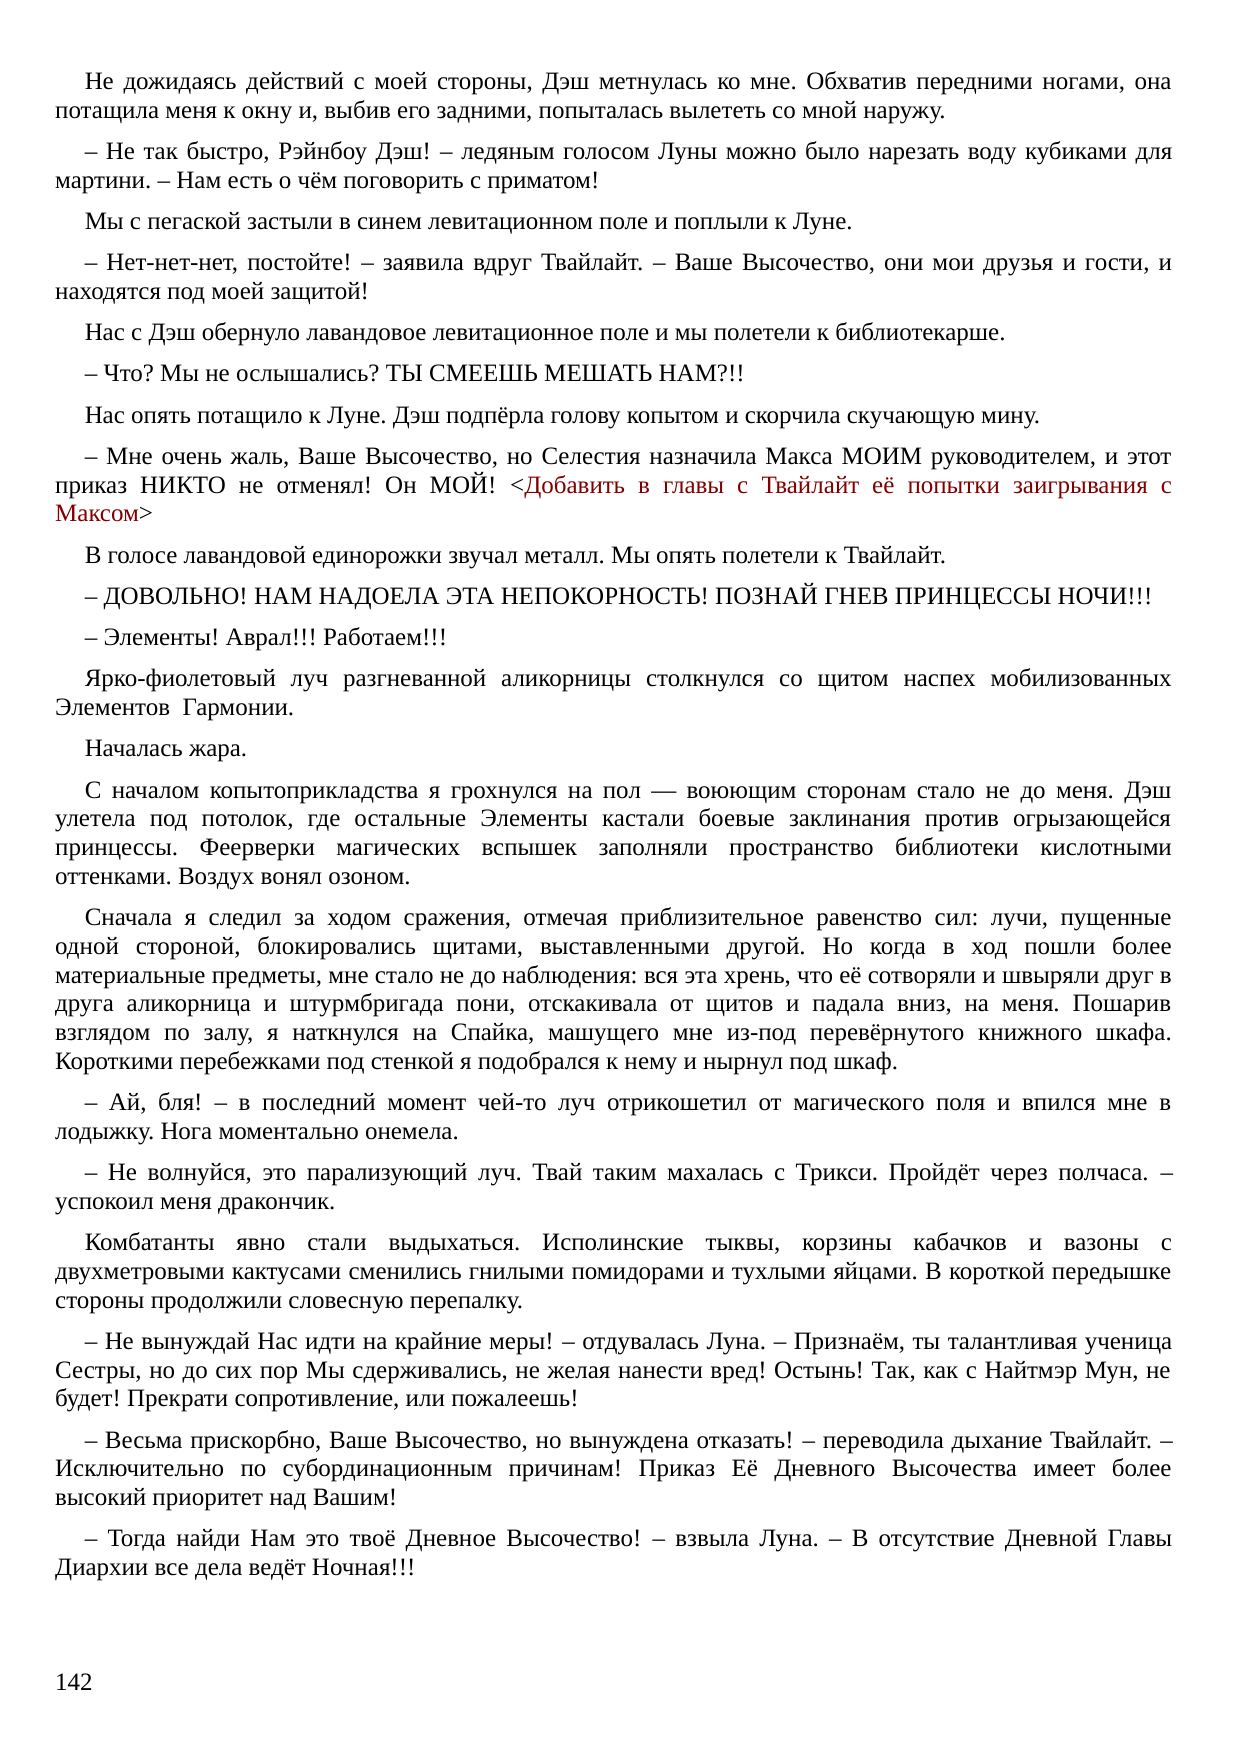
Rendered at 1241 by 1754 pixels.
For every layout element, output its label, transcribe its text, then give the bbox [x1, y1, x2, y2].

text Сначала я следил за ходом сражения, отмечая приблизительное равенство сил: лучи, пущенные одной стороной, блокировались щитами, выставленными другой. Но когда в ход пошли более материальные предметы, мне стало не до наблюдения: вся эта хрень, что её сотворяли и швыряли друг в друга аликорница и штурмбригада пони, отскакивала от щитов и падала вниз, на меня. Пошарив взглядом по залу, я наткнулся на Спайка, машущего мне из-под перевёрнутого книжного шкафа. Короткими перебежками под стенкой я подобрался к нему и нырнул под шкаф. [55, 902, 1173, 1075]
text Мы с пегаской застыли в синем левитационном поле и поплыли к Луне. [55, 206, 1173, 235]
text Началась жара. [55, 733, 1173, 762]
text – Элементы! Аврал!!! Работаем!!! [55, 622, 1173, 651]
text – Ай, бля! – в последний момент чей-то луч отрикошетил от магического поля и впился мне в лодыжку. Нога моментально онемела. [55, 1087, 1173, 1145]
text – ДОВОЛЬНО! НАМ НАДОЕЛА ЭТА НЕПОКОРНОСТЬ! ПОЗНАЙ ГНЕВ ПРИНЦЕССЫ НОЧИ!!! [55, 581, 1173, 610]
text – Не волнуйся, это парализующий луч. Твай таким махалась с Трикси. Пройдёт через полчаса. – успокоил меня дракончик. [55, 1157, 1173, 1215]
text – Что? Мы не ослышались? ТЫ СМЕЕШЬ МЕШАТЬ НАМ?!! [55, 358, 1173, 387]
text Ярко-фиолетовый луч разгневанной аликорницы столкнулся со щитом наспех мобилизованных Элементов Гармонии. [55, 663, 1173, 721]
text – Тогда найди Нам это твоё Дневное Высочество! – взвыла Луна. – В отсутствие Дневной Главы Диархии все дела ведёт Ночная!!! [55, 1523, 1173, 1581]
text – Нет-нет-нет, постойте! – заявила вдруг Твайлайт. – Ваше Высочество, они мои друзья и гости, и находятся под моей защитой! [55, 247, 1173, 305]
text Нас с Дэш обернуло лавандовое левитационное поле и мы полетели к библиотекарше. [55, 317, 1173, 346]
text – Мне очень жаль, Ваше Высочество, но Селестия назначила Макса МОИМ руководителем, и этот приказ НИКТО не отменял! Он МОЙ! <Добавить в главы с Твайлайт её попытки заигрывания с Максом> [55, 441, 1173, 527]
text – Не так быстро, Рэйнбоу Дэш! – ледяным голосом Луны можно было нарезать воду кубиками для мартини. – Нам есть о чём поговорить с приматом! [55, 136, 1173, 193]
text С началом копытоприкладства я грохнулся на пол — воюющим сторонам стало не до меня. Дэш улетела под потолок, где остальные Элементы кастали боевые заклинания против огрызающейся принцессы. Феерверки магических вспышек заполняли пространство библиотеки кислотными оттенками. Воздух вонял озоном. [55, 775, 1173, 890]
text Нас опять потащило к Луне. Дэш подпёрла голову копытом и скорчила скучающую мину. [55, 400, 1173, 428]
text – Не вынуждай Нас идти на крайние меры! – отдувалась Луна. – Признаём, ты талантливая ученица Сестры, но до сих пор Мы сдерживались, не желая нанести вред! Остынь! Так, как с Найтмэр Мун, не будет! Прекрати сопротивление, или пожалеешь! [55, 1326, 1173, 1412]
text В голосе лавандовой единорожки звучал металл. Мы опять полетели к Твайлайт. [55, 540, 1173, 568]
text Комбатанты явно стали выдыхаться. Исполинские тыквы, корзины кабачков и вазоны с двухметровыми кактусами сменились гнилыми помидорами и тухлыми яйцами. В короткой передышке стороны продолжили словесную перепалку. [55, 1227, 1173, 1313]
text Не дожидаясь действий с моей стороны, Дэш метнулась ко мне. Обхватив передними ногами, она потащила меня к окну и, выбив его задними, попыталась вылететь со мной наружу. [55, 66, 1173, 123]
text – Весьма прискорбно, Ваше Высочество, но вынуждена отказать! – переводила дыхание Твайлайт. – Исключительно по субординационным причинам! Приказ Её Дневного Высочества имеет более высокий приоритет над Вашим! [55, 1425, 1173, 1511]
